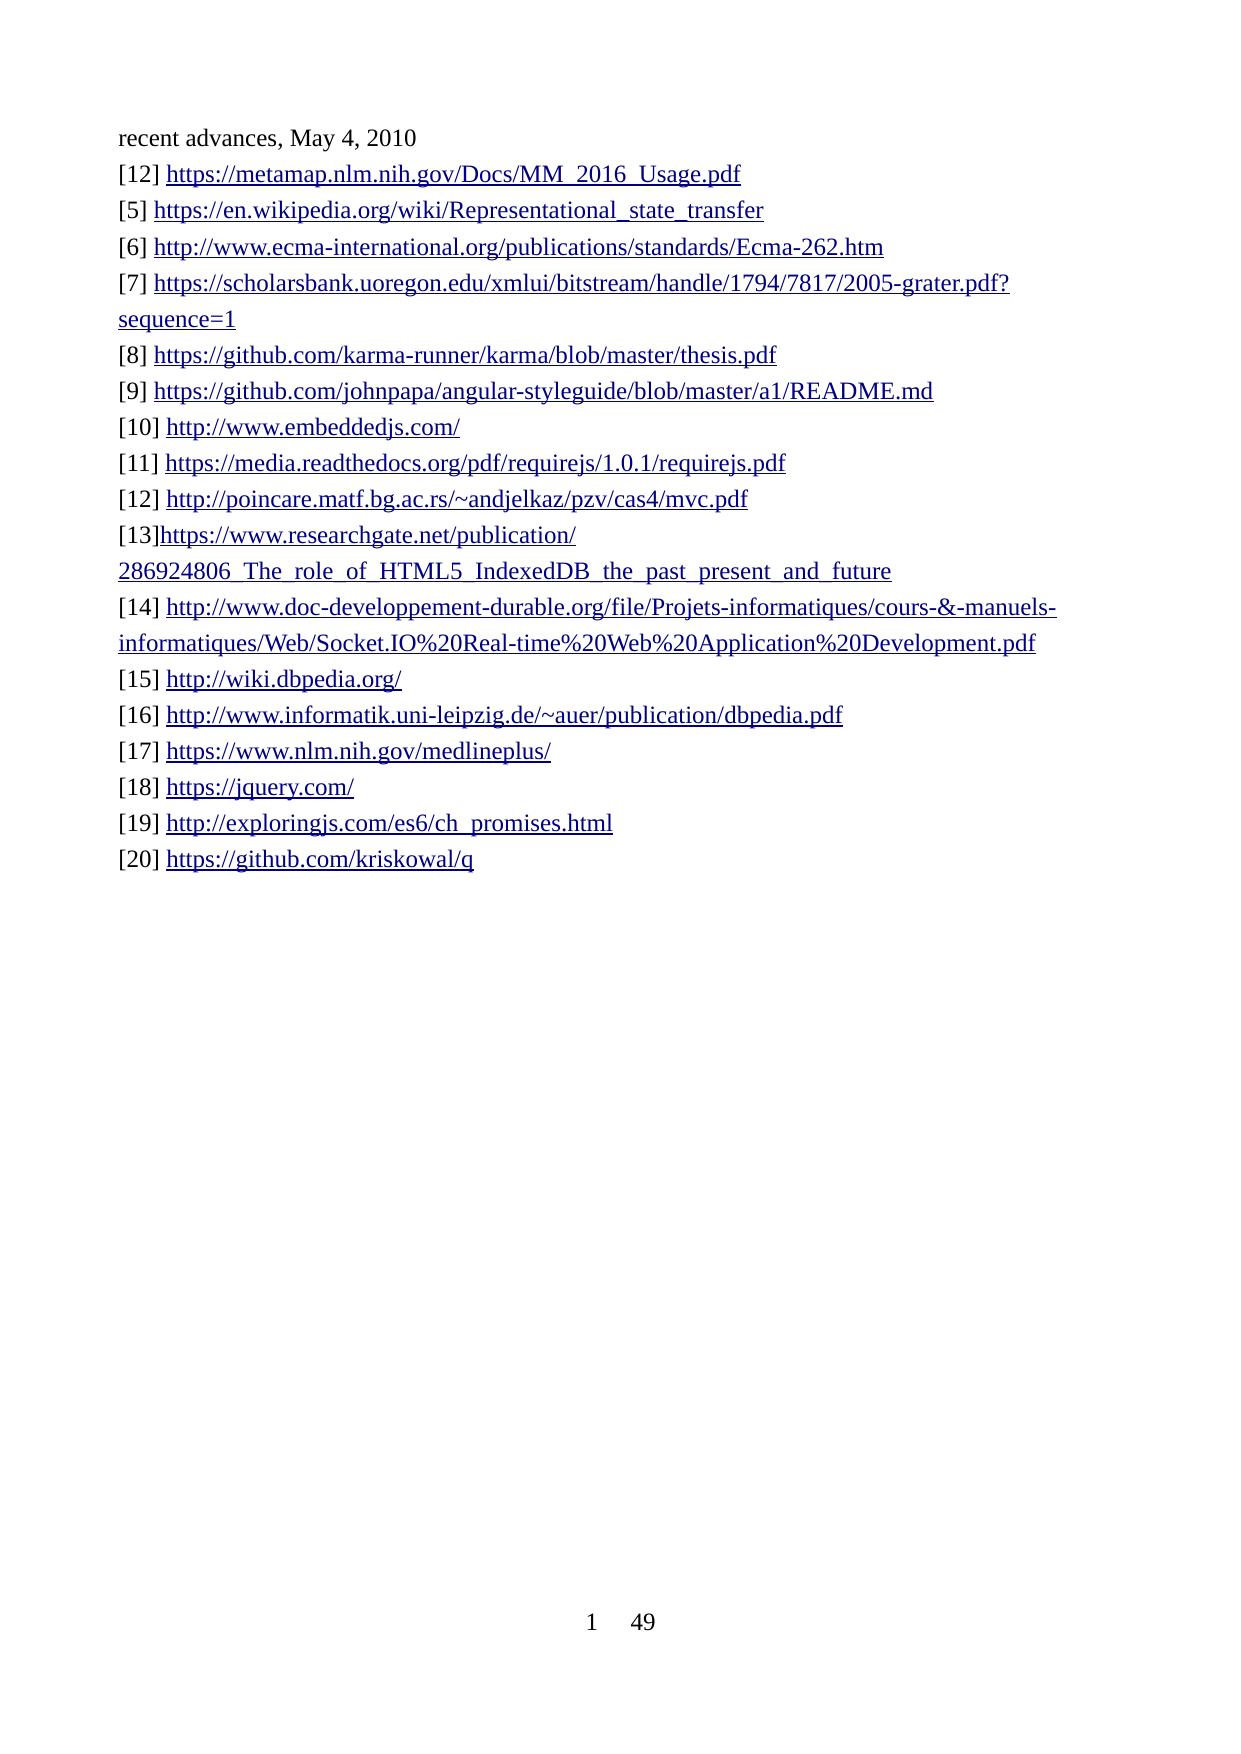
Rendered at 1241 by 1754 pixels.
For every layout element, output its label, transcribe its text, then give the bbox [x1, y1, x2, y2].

subtitle [5] https://en.wikipedia.org/wiki/Representational_state_transfer [118, 190, 1122, 226]
subtitle [17] https://www.nlm.nih.gov/medlineplus/ [118, 731, 1122, 767]
subtitle [13]https://www.researchgate.net/publication/286924806_The_role_of_HTML5_IndexedDB_the_past_present_and_future [118, 514, 1122, 587]
subtitle [11] https://media.readthedocs.org/pdf/requirejs/1.0.1/requirejs.pdf [118, 442, 1122, 478]
subtitle [19] http://exploringjs.com/es6/ch_promises.html [118, 803, 1122, 839]
subtitle [14] http://www.doc-developpement-durable.org/file/Projets-informatiques/cours-&-manuels-informatiques/Web/Socket.IO%20Real-time%20Web%20Application%20Development.pdf [118, 587, 1122, 659]
subtitle [10] http://www.embeddedjs.com/ [118, 406, 1122, 442]
subtitle [12] https://metamap.nlm.nih.gov/Docs/MM_2016_Usage.pdf [118, 154, 1122, 190]
subtitle [16] http://www.informatik.uni-leipzig.de/~auer/publication/dbpedia.pdf [118, 695, 1122, 731]
subtitle [18] https://jquery.com/ [118, 767, 1122, 803]
subtitle [8] https://github.com/karma-runner/karma/blob/master/thesis.pdf [118, 334, 1122, 370]
subtitle [9] https://github.com/johnpapa/angular-styleguide/blob/master/a1/README.md [118, 370, 1122, 406]
subtitle [15] http://wiki.dbpedia.org/ [118, 659, 1122, 695]
subtitle recent advances, May 4, 2010 [118, 118, 1122, 154]
subtitle [7] https://scholarsbank.uoregon.edu/xmlui/bitstream/handle/1794/7817/2005-grater.pdf?sequence=1 [118, 262, 1122, 334]
subtitle [12] http://poincare.matf.bg.ac.rs/~andjelkaz/pzv/cas4/mvc.pdf [118, 478, 1122, 514]
subtitle [6] http://www.ecma-international.org/publications/standards/Ecma-262.htm [118, 226, 1122, 262]
subtitle [20] https://github.com/kriskowal/q [118, 839, 1122, 875]
